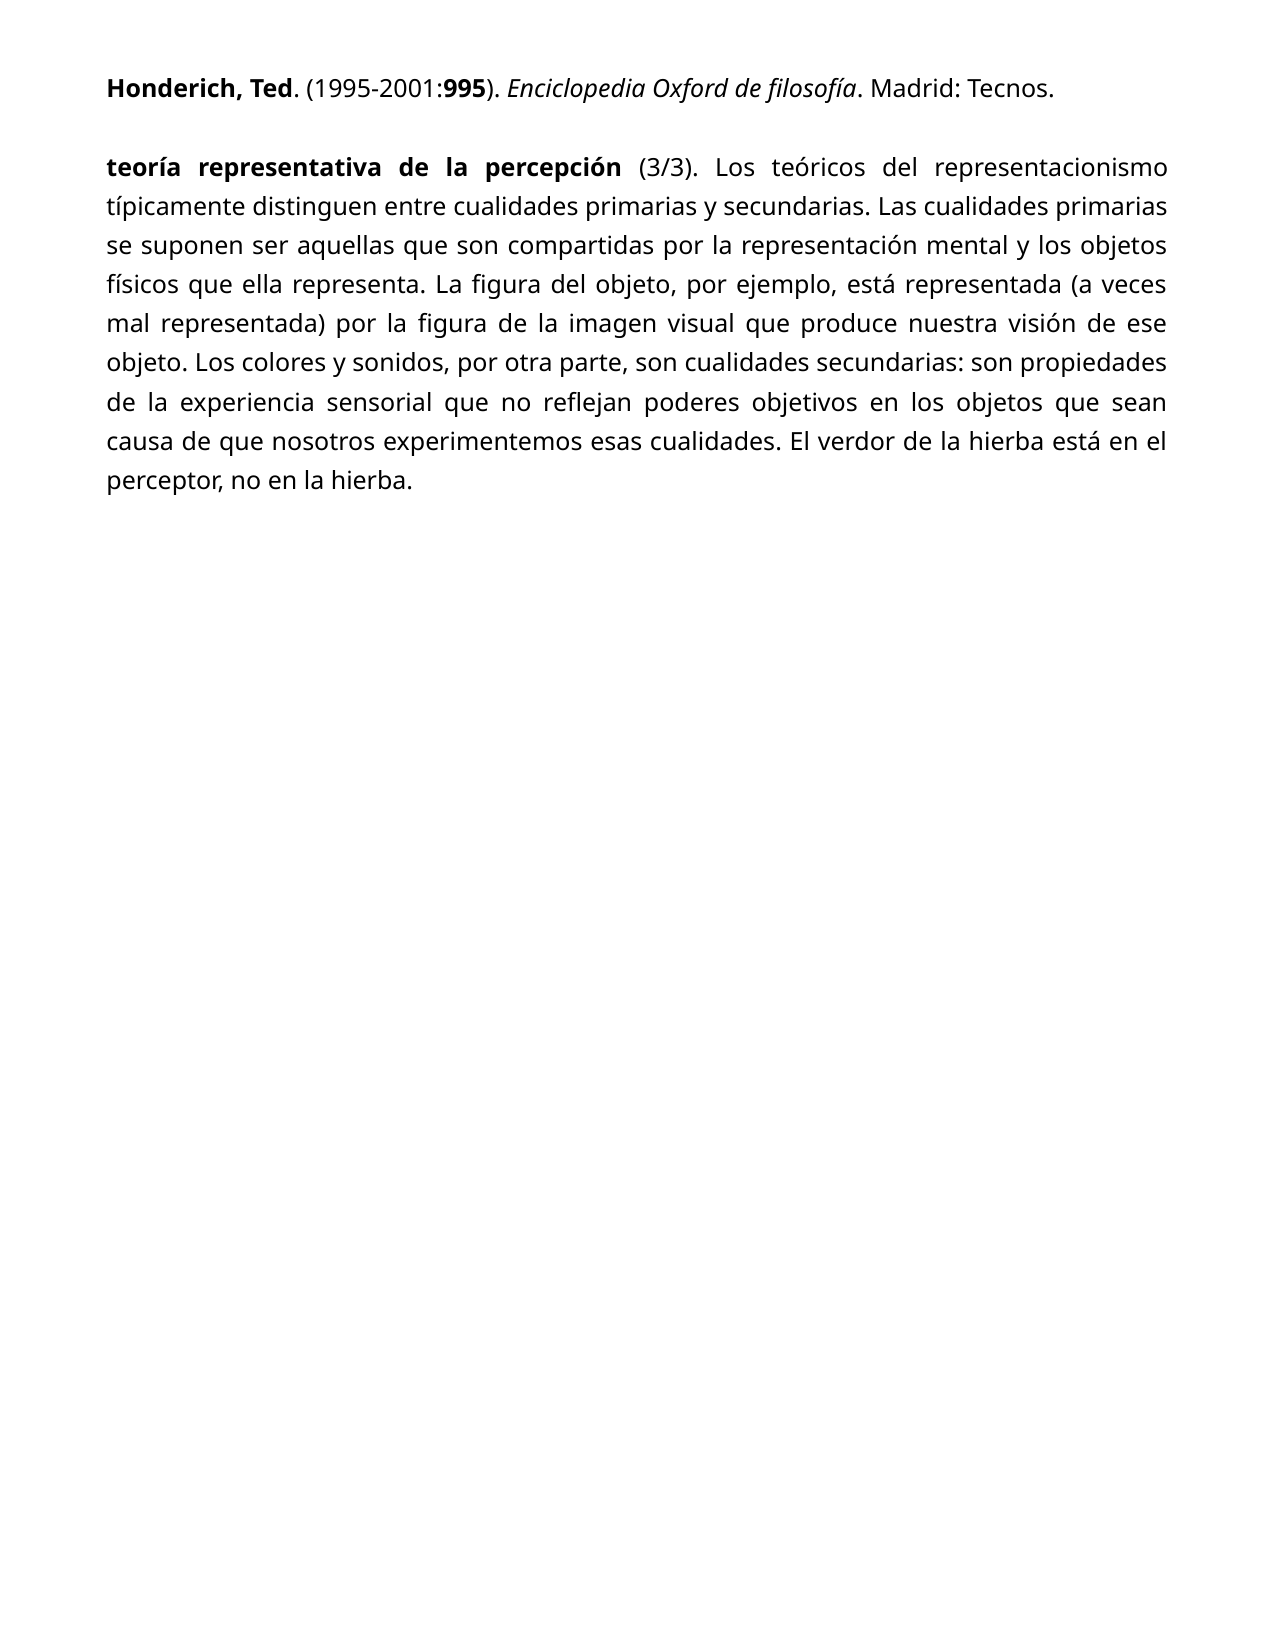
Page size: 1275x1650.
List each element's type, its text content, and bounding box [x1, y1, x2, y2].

text teoría representativa de la percepción (3/3). Los teóricos del representacionismo típicamente distinguen entre cualidades primarias y secundarias. Las cualidades primarias se suponen ser aquellas que son compartidas por la representación mental y los objetos físicos que ella representa. La figura del objeto, por ejemplo, está representada (a veces mal representada) por la figura de la imagen visual que produce nuestra visión de ese objeto. Los colores y sonidos, por otra parte, son cualidades secundarias: son propiedades de la experiencia sensorial que no reflejan poderes objetivos en los objetos que sean causa de que nosotros experimentemos esas cualidades. El verdor de la hierba está en el perceptor, no en la hierba. [106, 149, 1169, 497]
text Honderich, Ted. (1995-2001:995). Enciclopedia Oxford de filosofía. Madrid: Tecnos. [106, 71, 1169, 105]
